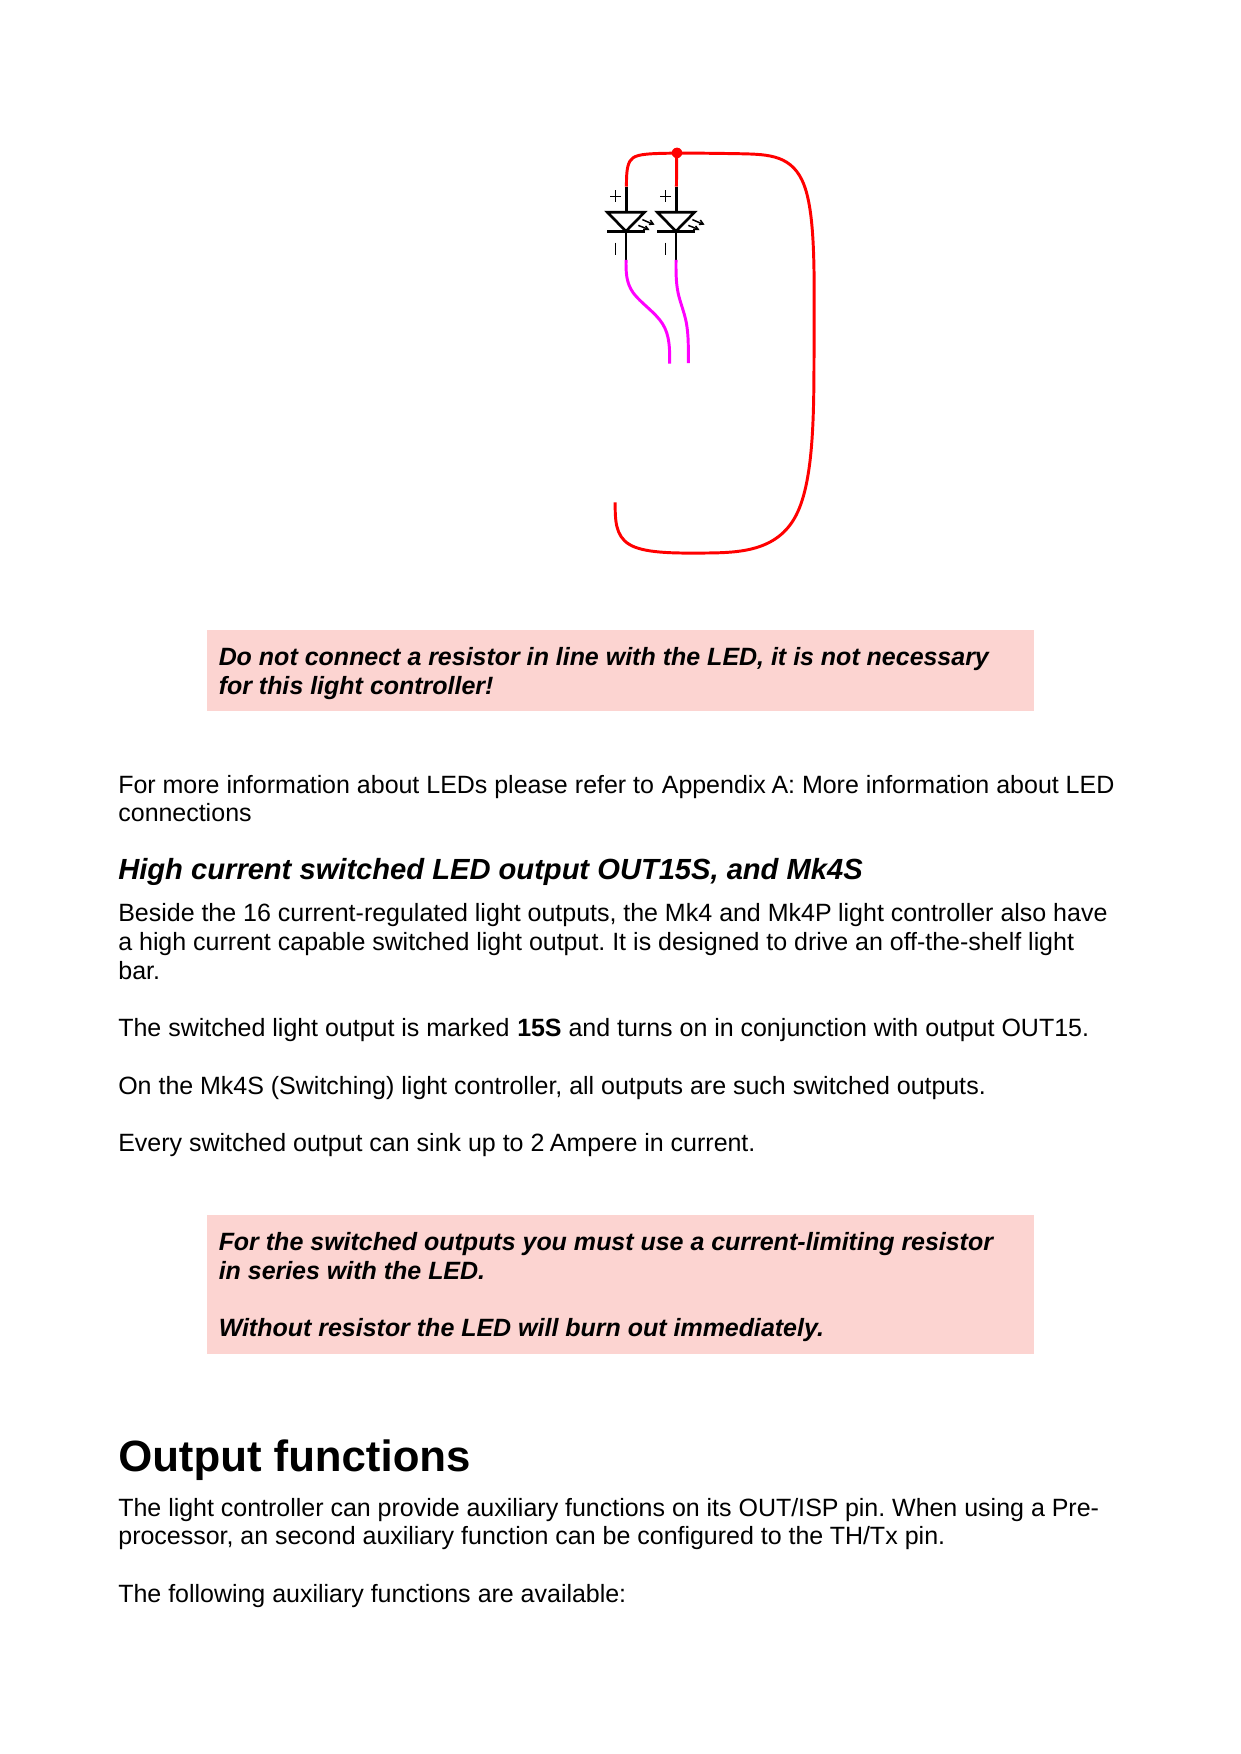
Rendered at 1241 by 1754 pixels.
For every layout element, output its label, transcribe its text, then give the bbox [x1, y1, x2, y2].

text For more information about LEDs please refer to Appendix A: More information about LED connections [118, 770, 1122, 827]
subtitle High current switched LED output OUT15S, and Mk4S [118, 852, 1122, 886]
text Do not connect a resistor in line with the LED, it is not necessary for this light controller! [207, 630, 1034, 711]
text Every switched output can sink up to 2 Ampere in current. [118, 1128, 1122, 1157]
text The following auxiliary functions are available: [118, 1579, 1122, 1608]
text The switched light output is marked 15S and turns on in conjunction with output OUT15. [118, 1013, 1122, 1042]
text Beside the 16 current-regulated light outputs, the Mk4 and Mk4P light controller also have a high current capable switched light output. It is designed to drive an off-the-shelf light bar. [118, 898, 1122, 984]
text The light controller can provide auxiliary functions on its OUT/ISP pin. When using a Pre-processor, an second auxiliary function can be configured to the TH/Tx pin. [118, 1493, 1122, 1550]
subtitle Output functions [118, 1431, 1122, 1481]
text For the switched outputs you must use a current-limiting resistor in series with the LED. [207, 1215, 1034, 1284]
text Without resistor the LED will burn out immediately. [207, 1284, 1034, 1354]
text On the Mk4S (Switching) light controller, all outputs are such switched outputs. [118, 1071, 1122, 1099]
